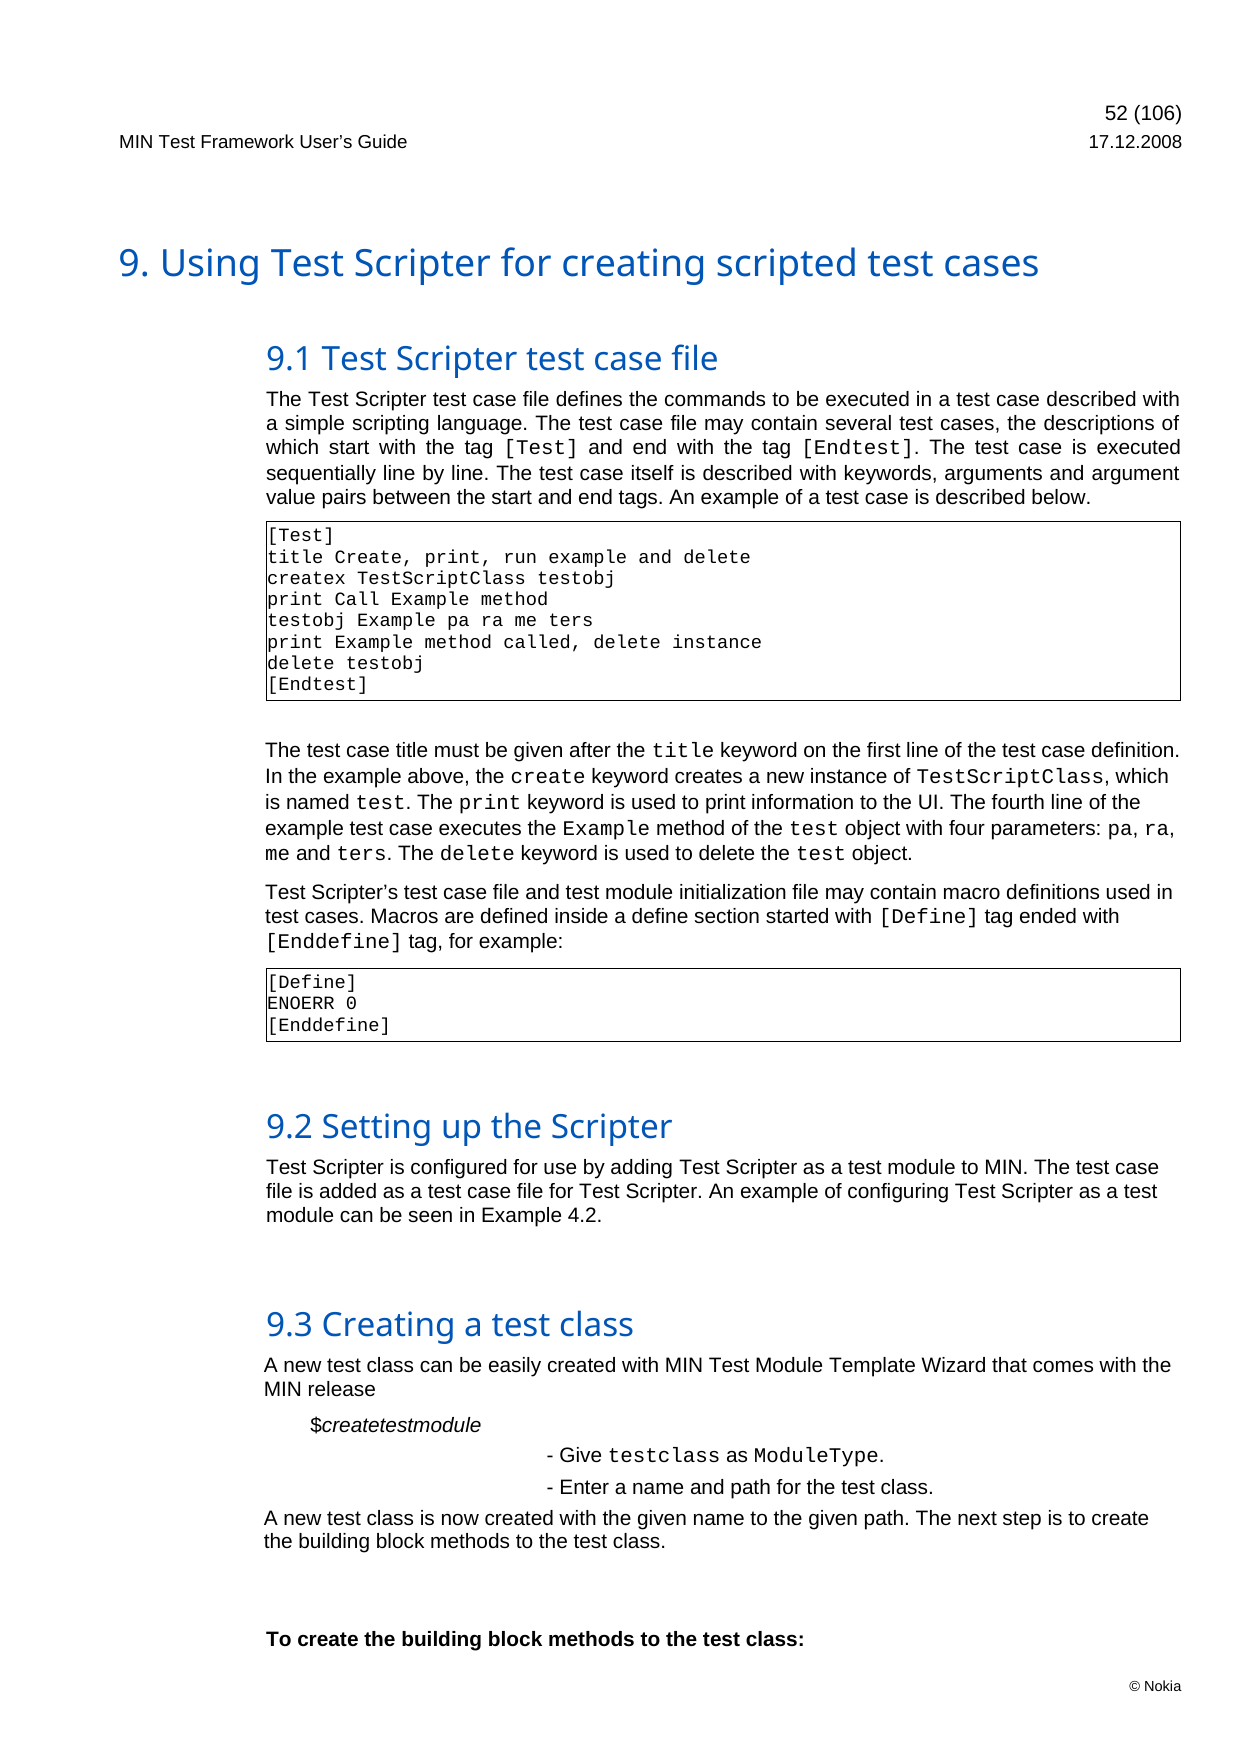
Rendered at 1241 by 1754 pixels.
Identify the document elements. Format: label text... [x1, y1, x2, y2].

text createx TestScriptClass testobj [267, 563, 1180, 585]
text [Endtest] [267, 670, 1180, 700]
text A new test class is now created with the given name to the given path. The next step is to create the building block methods to the test class. [263, 1505, 1181, 1553]
text delete testobj [267, 648, 1180, 670]
subtitle Creating a test class [266, 1301, 1181, 1346]
list - Enter a name and path for the test class. [502, 1475, 1181, 1499]
subtitle Setting up the Scripter [266, 1103, 1181, 1149]
text A new test class can be easily created with MIN Test Module Template Wizard that comes with the MIN release [263, 1352, 1181, 1400]
text [Define] [267, 969, 1180, 989]
text The test case title must be given after the title keyword on the first line of the test case definition. In the example above, the create keyword creates a new instance of TestScriptClass, which is named test. The print keyword is used to print information to the UI. The fourth line of the example test case executes the Example method of the test object with four parameters: pa, ra, me and ters. The delete keyword is used to delete the test object. [265, 738, 1181, 867]
text ENOERR 0 [267, 989, 1180, 1010]
text testobj Example pa ra me ters [267, 606, 1180, 627]
text [Enddefine] [267, 1010, 1180, 1041]
text Test Scripter is configured for use by adding Test Scripter as a test module to MIN. The test case file is added as a test case file for Test Scripter. An example of configuring Test Scripter as a test module can be seen in Example 4.2. [266, 1155, 1181, 1227]
text print Example method called, delete instance [267, 627, 1180, 648]
text [Test] [267, 522, 1180, 542]
text Test Scripter’s test case file and test module initialization file may contain macro definitions used in test cases. Macros are defined inside a define section started with [Define] tag ended with [Enddefine] tag, for example: [265, 879, 1181, 955]
subtitle Using Test Scripter for creating scripted test cases [118, 236, 1181, 287]
text To create the building block methods to the test class: [266, 1627, 1181, 1651]
subtitle Test Scripter test case file [266, 335, 1181, 381]
list - Give testclass as ModuleType. [502, 1443, 1181, 1469]
text title Create, print, run example and delete [267, 542, 1180, 563]
text The Test Scripter test case file defines the commands to be executed in a test case described with a simple scripting language. The test case file may contain several test cases, the descriptions of which start with the tag [Test] and end with the tag [Endtest]. The test case is executed sequentially line by line. The test case itself is described with keywords, arguments and argument value pairs between the start and end tags. An example of a test case is described below. [266, 387, 1181, 508]
text print Call Example method [267, 585, 1180, 606]
list $createtestmodule [266, 1413, 1181, 1437]
